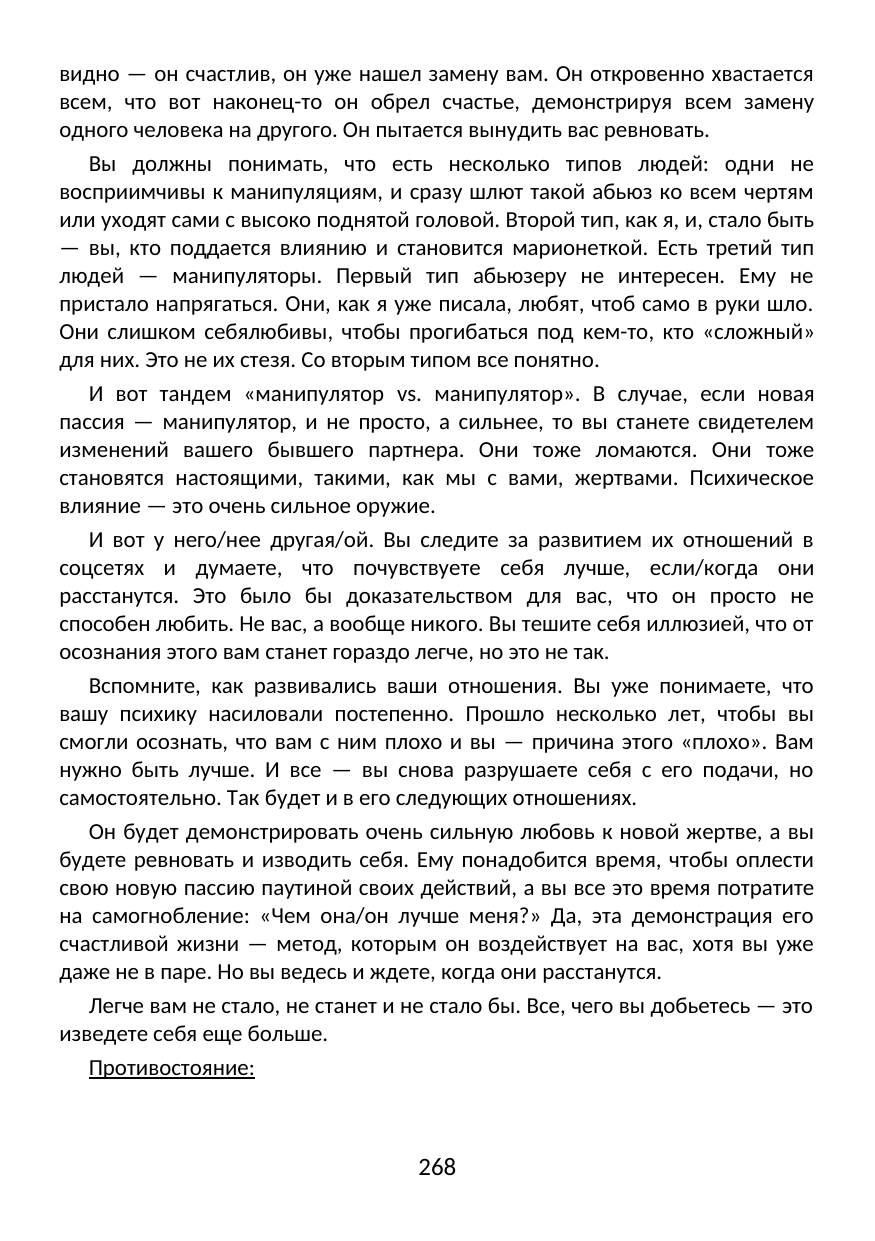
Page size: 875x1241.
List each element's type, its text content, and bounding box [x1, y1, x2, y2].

text И вот тандем «манипулятор vs. манипулятор». В случае, если новая пассия — манипулятор, и не просто, а сильнее, то вы станете свидетелем изменений вашего бывшего партнера. Они тоже ломаются. Они тоже становятся настоящими, такими, как мы с вами, жертвами. Психическое влияние — это очень сильное оружие. [59, 379, 815, 519]
text Вы должны понимать, что есть несколько типов людей: одни не восприимчивы к манипуляциям, и сразу шлют такой абьюз ко всем чертям или уходят сами с высоко поднятой головой. Второй тип, как я, и, стало быть — вы, кто поддается влиянию и становится марионеткой. Есть третий тип людей — манипуляторы. Первый тип абьюзеру не интересен. Ему не пристало напрягаться. Они, как я уже писала, любят, чтоб само в руки шло. Они слишком себялюбивы, чтобы прогибаться под кем-то, кто «сложный» для них. Это не их стезя. Со вторым типом все понятно. [59, 149, 815, 373]
text Он будет демонстрировать очень сильную любовь к новой жертве, а вы будете ревновать и изводить себя. Ему понадобится время, чтобы оплести свою новую пассию паутиной своих действий, а вы все это время потратите на самогнобление: «Чем она/он лучше меня?» Да, эта демонстрация его счастливой жизни — метод, которым он воздействует на вас, хотя вы уже даже не в паре. Но вы ведесь и ждете, когда они расстанутся. [59, 817, 815, 985]
text Легче вам не стало, не станет и не стало бы. Все, чего вы добьетесь — это изведете себя еще больше. [59, 991, 815, 1047]
text Вспомните, как развивались ваши отношения. Вы уже понимаете, что вашу психику насиловали постепенно. Прошло несколько лет, чтобы вы смогли осознать, что вам с ним плохо и вы — причина этого «плохо». Вам нужно быть лучше. И все — вы снова разрушаете себя с его подачи, но самостоятельно. Так будет и в его следующих отношениях. [59, 671, 815, 811]
text видно — он счастлив, он уже нашел замену вам. Он откровенно хвастается всем, что вот наконец-то он обрел счастье, демонстрируя всем замену одного человека на другого. Он пытается вынудить вас ревновать. [59, 59, 815, 143]
text И вот у него/нее другая/ой. Вы следите за развитием их отношений в соцсетях и думаете, что почувствуете себя лучше, если/когда они расстанутся. Это было бы доказательством для вас, что он просто не способен любить. Не вас, а вообще никого. Вы тешите себя иллюзией, что от осознания этого вам станет гораздо легче, но это не так. [59, 525, 815, 665]
text Противостояние: [59, 1053, 815, 1081]
